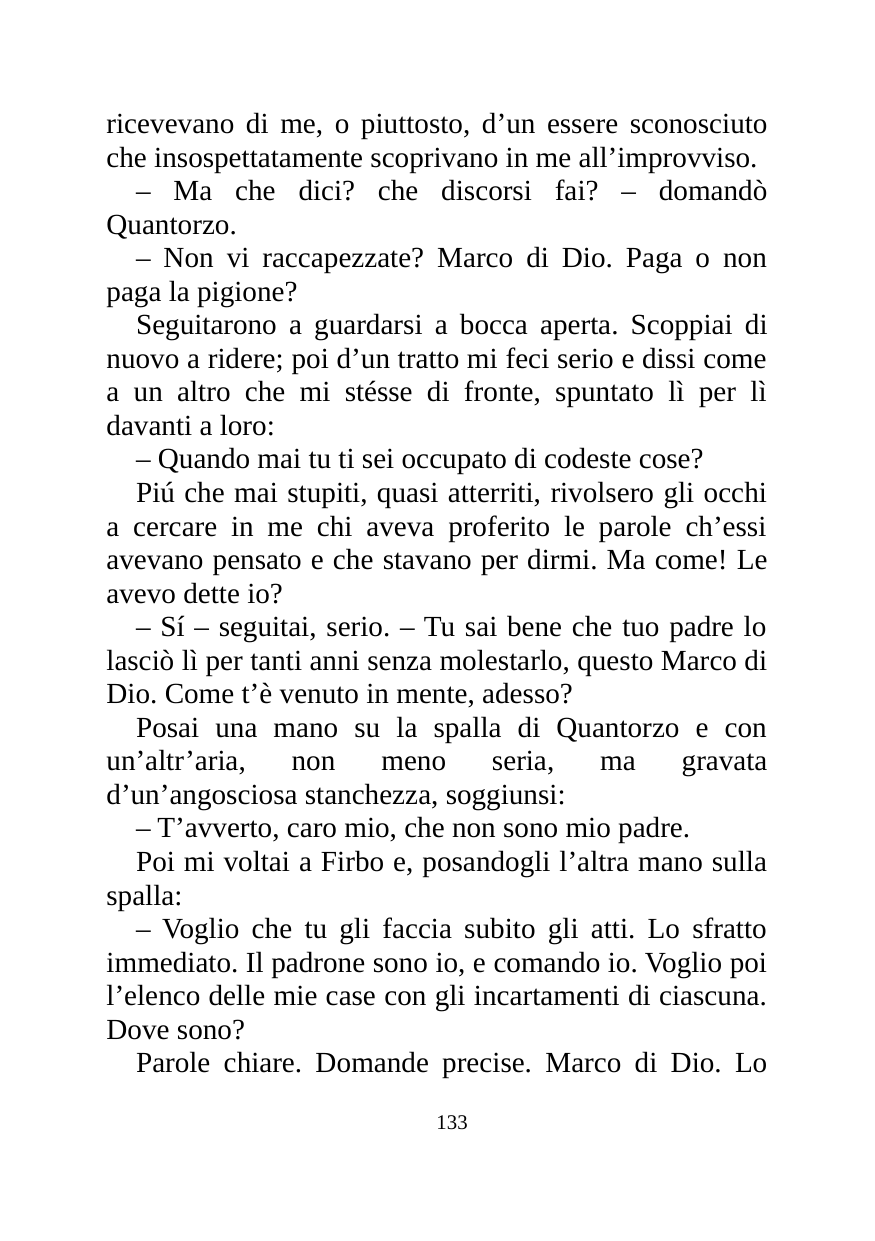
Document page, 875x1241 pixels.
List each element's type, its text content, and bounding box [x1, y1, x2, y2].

text Posai una mano su la spalla di Quantorzo e con un’altr’aria, non meno seria, ma gravata d’un’angosciosa stanchezza, soggiunsi: [106, 710, 768, 811]
text – Ma che dici? che discorsi fai? – domandò Quantorzo. [106, 173, 768, 240]
text – T’avverto, caro mio, che non sono mio padre. [106, 811, 768, 844]
text Seguitarono a guardarsi a bocca aperta. Scoppiai di nuovo a ridere; poi d’un tratto mi feci serio e dissi come a un altro che mi stésse di fronte, spuntato lì per lì davanti a loro: [106, 307, 768, 442]
text – Quando mai tu ti sei occupato di codeste cose? [106, 442, 768, 475]
text ricevevano di me, o piuttosto, d’un essere sconosciuto che insospettatamente scoprivano in me all’improvviso. [106, 106, 768, 173]
text Piú che mai stupiti, quasi atterriti, rivolsero gli occhi a cercare in me chi aveva proferito le parole ch’essi avevano pensato e che stavano per dirmi. Ma come! Le avevo dette io? [106, 475, 768, 609]
text Parole chiare. Domande precise. Marco di Dio. Lo [106, 1045, 768, 1079]
text – Sí – seguitai, serio. – Tu sai bene che tuo padre lo lasciò lì per tanti anni senza molestarlo, questo Marco di Dio. Come t’è venuto in mente, adesso? [106, 609, 768, 710]
text Poi mi voltai a Firbo e, posandogli l’altra mano sulla spalla: [106, 844, 768, 911]
text – Non vi raccapezzate? Marco di Dio. Paga o non paga la pigione? [106, 240, 768, 307]
text – Voglio che tu gli faccia subito gli atti. Lo sfratto immediato. Il padrone sono io, e comando io. Voglio poi l’elenco delle mie case con gli incartamenti di ciascuna. Dove sono? [106, 911, 768, 1045]
